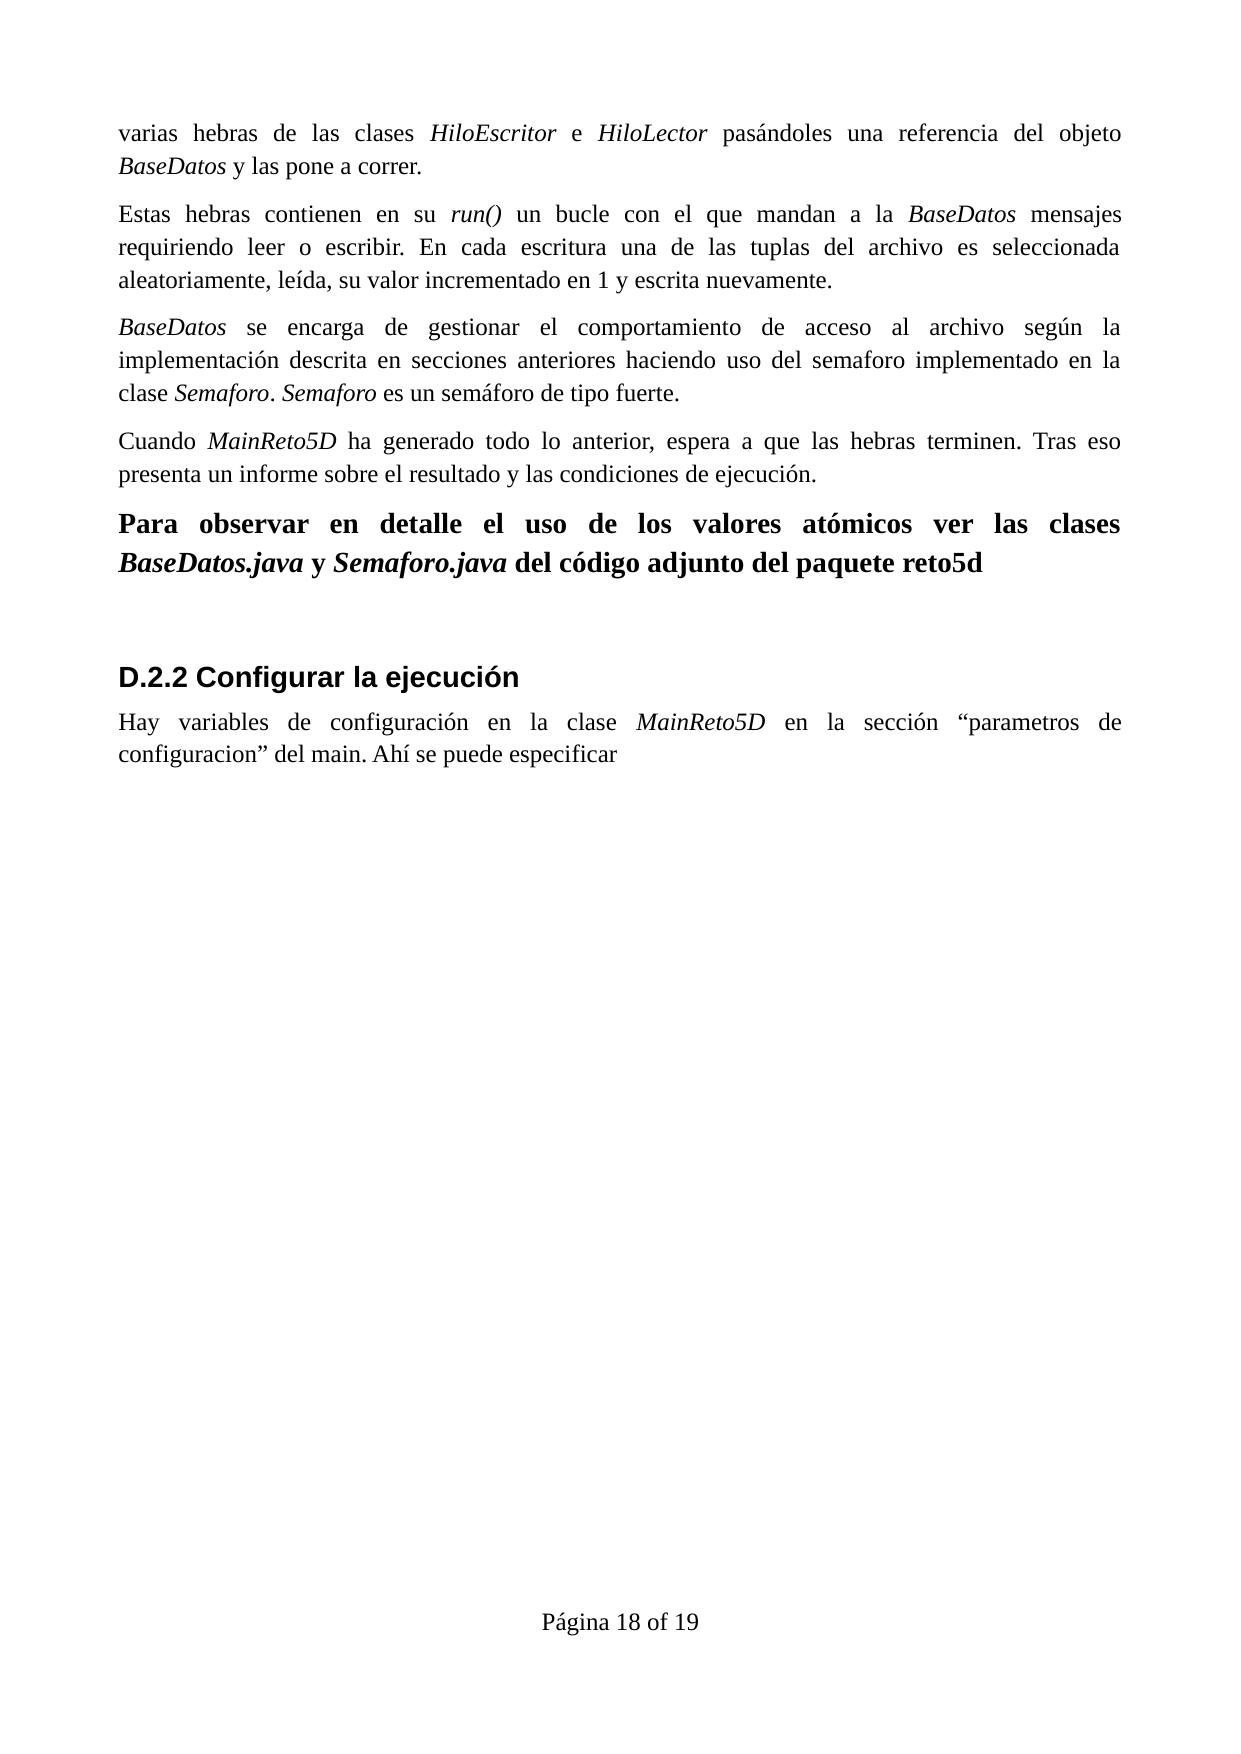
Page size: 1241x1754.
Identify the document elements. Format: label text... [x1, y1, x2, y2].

text Hay variables de configuración en la clase MainReto5D en la sección “parametros de configuracion” del main. Ahí se puede especificar [118, 707, 1122, 768]
text Estas hebras contienen en su run() un bucle con el que mandan a la BaseDatos mensajes requiriendo leer o escribir. En cada escritura una de las tuplas del archivo es seleccionada aleatoriamente, leída, su valor incrementado en 1 y escrita nuevamente. [118, 199, 1122, 293]
subtitle D.2.2 Configurar la ejecución [118, 661, 1122, 694]
text BaseDatos se encarga de gestionar el comportamiento de acceso al archivo según la implementación descrita en secciones anteriores haciendo uso del semaforo implementado en la clase Semaforo. Semaforo es un semáforo de tipo fuerte. [118, 312, 1122, 407]
text Para observar en detalle el uso de los valores atómicos ver las clases BaseDatos.java y Semaforo.java del código adjunto del paquete reto5d [118, 507, 1122, 579]
text varias hebras de las clases HiloEscritor e HiloLector pasándoles una referencia del objeto BaseDatos y las pone a correr. [118, 118, 1122, 180]
text Cuando MainReto5D ha generado todo lo anterior, espera a que las hebras terminen. Tras eso presenta un informe sobre el resultado y las condiciones de ejecución. [118, 426, 1122, 488]
